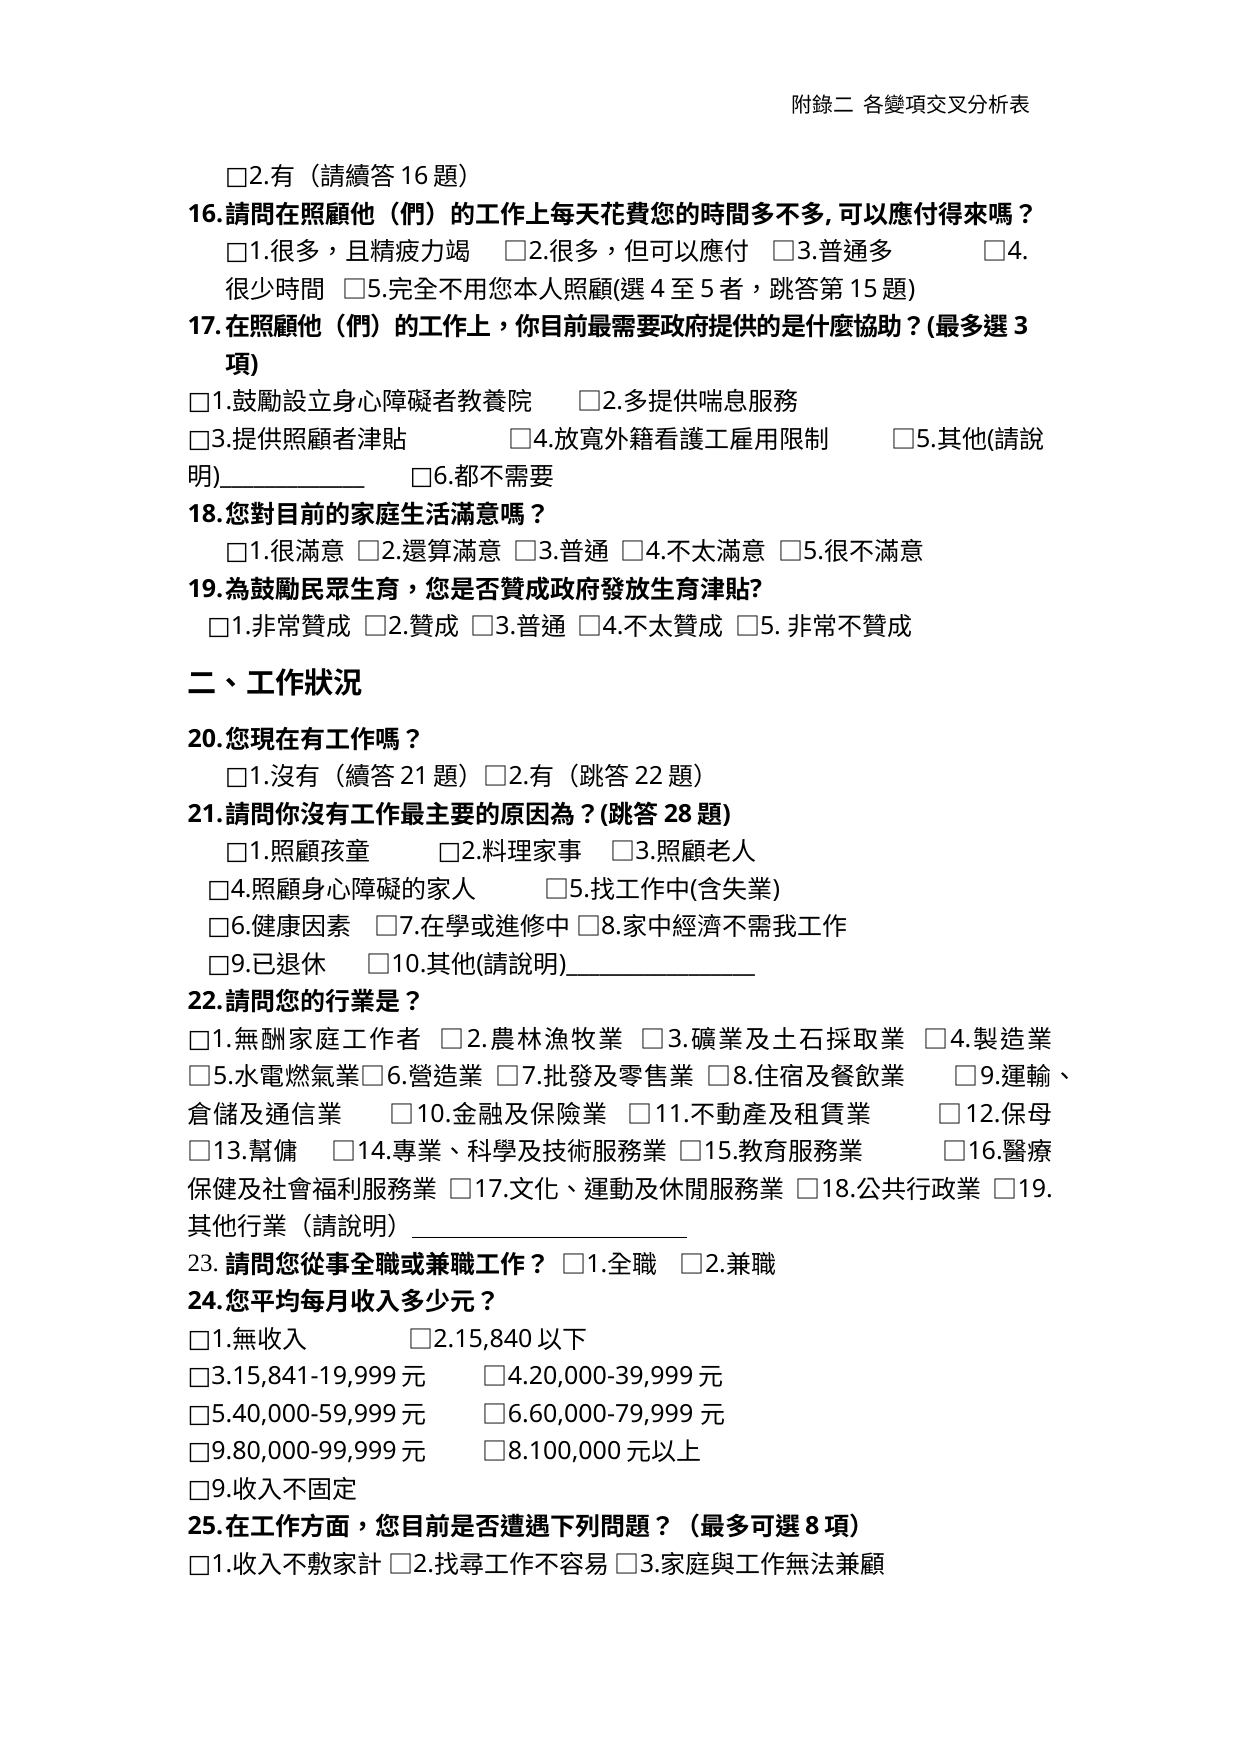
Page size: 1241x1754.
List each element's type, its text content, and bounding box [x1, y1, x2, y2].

list 請問您從事全職或兼職工作？ □1.全職 □2.兼職 [187, 1237, 1053, 1275]
text □1.沒有（續答21題）□2.有（跳答22題） [225, 750, 1053, 787]
list 您現在有工作嗎？ [187, 712, 1053, 750]
text □5.40,000-59,999元 □6.60,000-79,999 元 [187, 1387, 1053, 1425]
text □1.鼓勵設立身心障礙者教養院 □2.多提供喘息服務 [187, 375, 1053, 412]
list 您對目前的家庭生活滿意嗎？ [187, 487, 1053, 525]
text □3.提供照顧者津貼 □4.放寬外籍看護工雇用限制 □5.其他(請說明)_____________ □6.都不需要 [187, 412, 1053, 487]
text □9.已退休 □10.其他(請說明)_________________ [187, 937, 1053, 975]
list 請問在照顧他（們）的工作上每天花費您的時間多不多, 可以應付得來嗎？ [187, 187, 1053, 225]
text □6.健康因素 □7.在學或進修中 □8.家中經濟不需我工作 [187, 900, 1053, 937]
text □2.有（請續答16題） [225, 150, 1053, 187]
list 為鼓勵民眾生育，您是否贊成政府發放生育津貼? [187, 562, 1053, 600]
text □1.很滿意 □2.還算滿意 □3.普通 □4.不太滿意 □5.很不滿意 [187, 525, 1053, 562]
text □1.很多，且精疲力竭 □2.很多，但可以應付 □3.普通多 □4.很少時間 □5.完全不用您本人照顧(選4至5者，跳答第15題) [225, 225, 1053, 300]
list 請問你沒有工作最主要的原因為？(跳答28題) [187, 787, 1053, 825]
text □9.80,000-99,999元 □8.100,000元以上 [187, 1425, 1053, 1462]
list 在工作方面，您目前是否遭遇下列問題？（最多可選8項） [187, 1500, 1053, 1537]
text □1.非常贊成 □2.贊成 □3.普通 □4.不太贊成 □5. 非常不贊成 [187, 600, 1053, 637]
text □9.收入不固定 [187, 1462, 1053, 1500]
list 請問您的行業是？ [187, 975, 1053, 1012]
text □1.照顧孩童 □2.料理家事 □3.照顧老人 [225, 825, 1053, 862]
text 二、工作狀況 [187, 637, 1053, 712]
text □1.無收入 □2.15,840以下 [187, 1312, 1053, 1350]
text □4.照顧身心障礙的家人 □5.找工作中(含失業) [187, 862, 1053, 900]
text □1.無酬家庭工作者 □2.農林漁牧業 □3.礦業及土石採取業 □4.製造業 □5.水電燃氣業□6.營造業 □7.批發及零售業 □8.住宿及餐飲業 □9.運輸、倉儲及通信業 □10.金融及保險業 □11.不動產及租賃業 □12.保母 □13.幫傭 □14.專業、科學及技術服務業 □15.教育服務業 □16.醫療保健及社會福利服務業 □17.文化、運動及休閒服務業 □18.公共行政業 □19.其他行業（請說明）＿＿＿＿＿＿＿＿＿＿＿ [187, 1012, 1053, 1237]
list 您平均每月收入多少元？ [187, 1275, 1053, 1312]
text □1.收入不敷家計 □2.找尋工作不容易 □3.家庭與工作無法兼顧 [187, 1537, 1053, 1575]
list 在照顧他（們）的工作上，你目前最需要政府提供的是什麼協助？(最多選3項) [187, 300, 1053, 375]
text □3.15,841-19,999元 □4.20,000-39,999元 [187, 1350, 1053, 1387]
